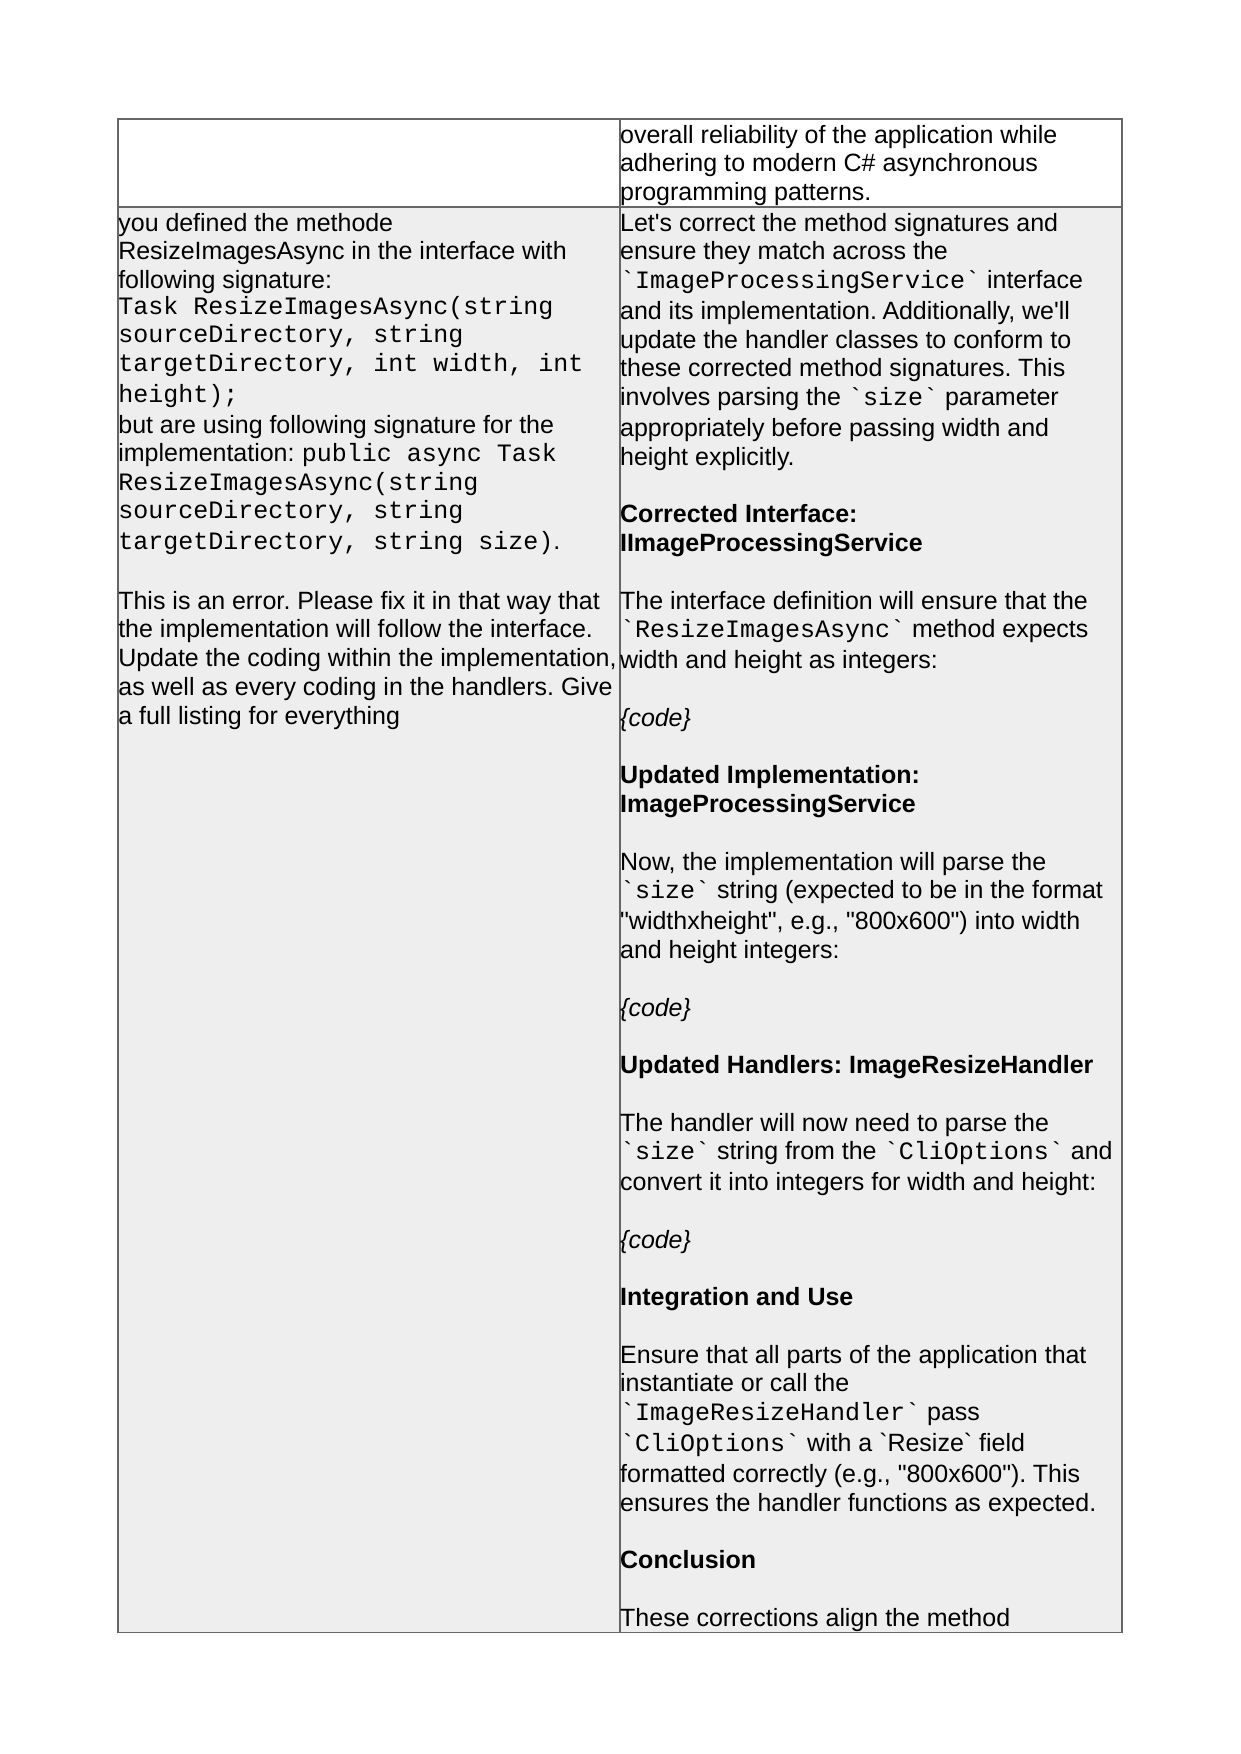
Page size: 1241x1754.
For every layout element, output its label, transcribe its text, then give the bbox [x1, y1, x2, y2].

table_cell you defined the methode ResizeImagesAsync in the interface with following signature: Task ResizeImagesAsync(string sourceDirectory, string targetDirectory, int width, int height); but are using following signature for the implementation: public async Task ResizeImagesAsync(string sourceDirectory, string targetDirectory, string size). This is an error. Please fix it in that way that the implementation will follow the interface. Update the coding within the implementation, as well as every coding in the handlers. Give a full listing for everything [119, 208, 619, 1632]
table_cell overall reliability of the application while adhering to modern C# asynchronous programming patterns. [621, 120, 1121, 206]
table_cell [119, 120, 619, 206]
table_cell Let's correct the method signatures and ensure they match across the `ImageProcessingService` interface and its implementation. Additionally, we'll update the handler classes to conform to these corrected method signatures. This involves parsing the `size` parameter appropriately before passing width and height explicitly. Corrected Interface: IImageProcessingService The interface definition will ensure that the `ResizeImagesAsync` method expects width and height as integers: {code} Updated Implementation: ImageProcessingService Now, the implementation will parse the `size` string (expected to be in the format "widthxheight", e.g., "800x600") into width and height integers: {code} Updated Handlers: ImageResizeHandler The handler will now need to parse the `size` string from the `CliOptions` and convert it into integers for width and height: {code} Integration and Use Ensure that all parts of the application that instantiate or call the `ImageResizeHandler` pass `CliOptions` with a `Resize` field formatted correctly (e.g., "800x600"). This ensures the handler functions as expected. Conclusion These corrections align the method [621, 208, 1121, 1632]
